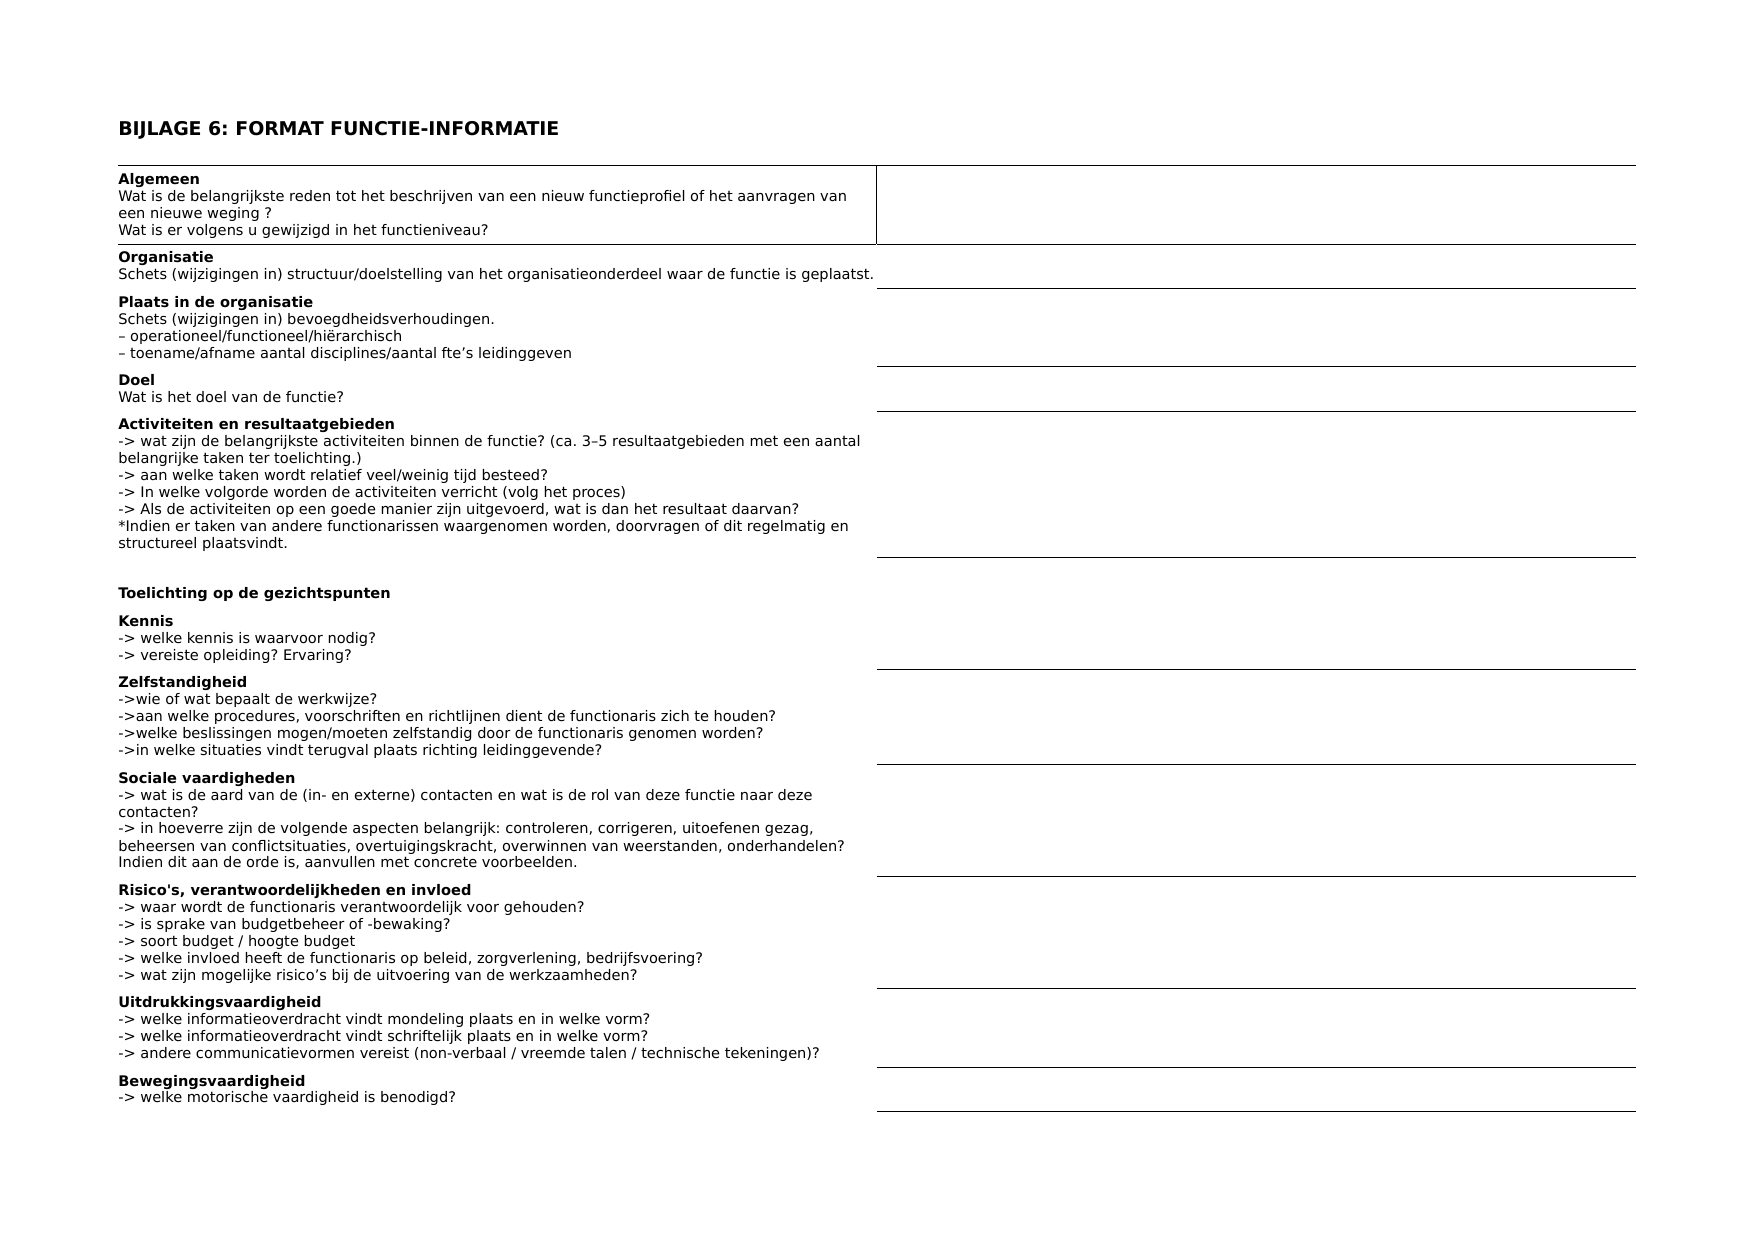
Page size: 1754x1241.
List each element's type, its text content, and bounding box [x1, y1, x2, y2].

table_cell Uitdrukkingsvaardigheid -> welke informatieoverdracht vindt mondeling plaats en in welke vorm? -> welke informatieoverdracht vindt schriftelijk plaats en in welke vorm? -> andere communicatievormen vereist (non-verbaal / vreemde talen / technische tekeningen)? [118, 989, 876, 1067]
table_cell Organisatie Schets (wijzigingen in) structuur/doelstelling van het organisatieonderdeel waar de functie is geplaatst. [118, 245, 876, 288]
table_cell Sociale vaardigheden -> wat is de aard van de (in- en externe) contacten en wat is de rol van deze functie naar deze contacten? -> in hoeverre zijn de volgende aspecten belangrijk: controleren, corrigeren, uitoefenen gezag, beheersen van conflictsituaties, overtuigingskracht, overwinnen van weerstanden, onderhandelen? Indien dit aan de orde is, aanvullen met concrete voorbeelden. [118, 765, 876, 876]
table_cell Plaats in de organisatie Schets (wijzigingen in) bevoegdheidsverhoudingen. – operationeel/functioneel/hiërarchisch – toename/afname aantal disciplines/aantal fte’s leidinggeven [118, 289, 876, 366]
subtitle BIJLAGE 6: FORMAT FUNCTIE-INFORMATIE [118, 118, 1636, 140]
table_header [877, 166, 1636, 243]
table_cell [877, 245, 1636, 288]
table_cell [877, 670, 1636, 764]
table_cell Bewegingsvaardigheid -> welke motorische vaardigheid is benodigd? [118, 1068, 876, 1111]
table_cell [877, 289, 1636, 366]
table_cell [877, 608, 1636, 668]
table_header Toelichting op de gezichtspunten [118, 581, 876, 607]
table_cell Kennis -> welke kennis is waarvoor nodig? -> vereiste opleiding? Ervaring? [118, 608, 876, 668]
table_cell Risico's, verantwoordelijkheden en invloed -> waar wordt de functionaris verantwoordelijk voor gehouden? -> is sprake van budgetbeheer of -bewaking? -> soort budget / hoogte budget -> welke invloed heeft de functionaris op beleid, zorgverlening, bedrijfsvoering? -> wat zijn mogelijke risico’s bij de uitvoering van de werkzaamheden? [118, 877, 876, 988]
table_header [877, 581, 1636, 607]
table_cell [877, 1068, 1636, 1111]
table_cell Activiteiten en resultaatgebieden -> wat zijn de belangrijkste activiteiten binnen de functie? (ca. 3–5 resultaatgebieden met een aantal belangrijke taken ter toelichting.) -> aan welke taken wordt relatief veel/weinig tijd besteed? -> In welke volgorde worden de activiteiten verricht (volg het proces) -> Als de activiteiten op een goede manier zijn uitgevoerd, wat is dan het resultaat daarvan? *Indien er taken van andere functionarissen waargenomen worden, doorvragen of dit regelmatig en structureel plaatsvindt. [118, 412, 876, 557]
table_cell [877, 367, 1636, 411]
table_cell [877, 765, 1636, 876]
table_cell [877, 877, 1636, 988]
table_cell Doel Wat is het doel van de functie? [118, 367, 876, 411]
table_cell Zelfstandigheid ->wie of wat bepaalt de werkwijze? ->aan welke procedures, voorschriften en richtlijnen dient de functionaris zich te houden? ->welke beslissingen mogen/moeten zelfstandig door de functionaris genomen worden? ->in welke situaties vindt terugval plaats richting leidinggevende? [118, 670, 876, 764]
table_header Algemeen Wat is de belangrijkste reden tot het beschrijven van een nieuw functieprofiel of het aanvragen van een nieuwe weging ? Wat is er volgens u gewijzigd in het functieniveau? [118, 166, 876, 243]
table_cell [877, 989, 1636, 1067]
table_cell [877, 412, 1636, 557]
